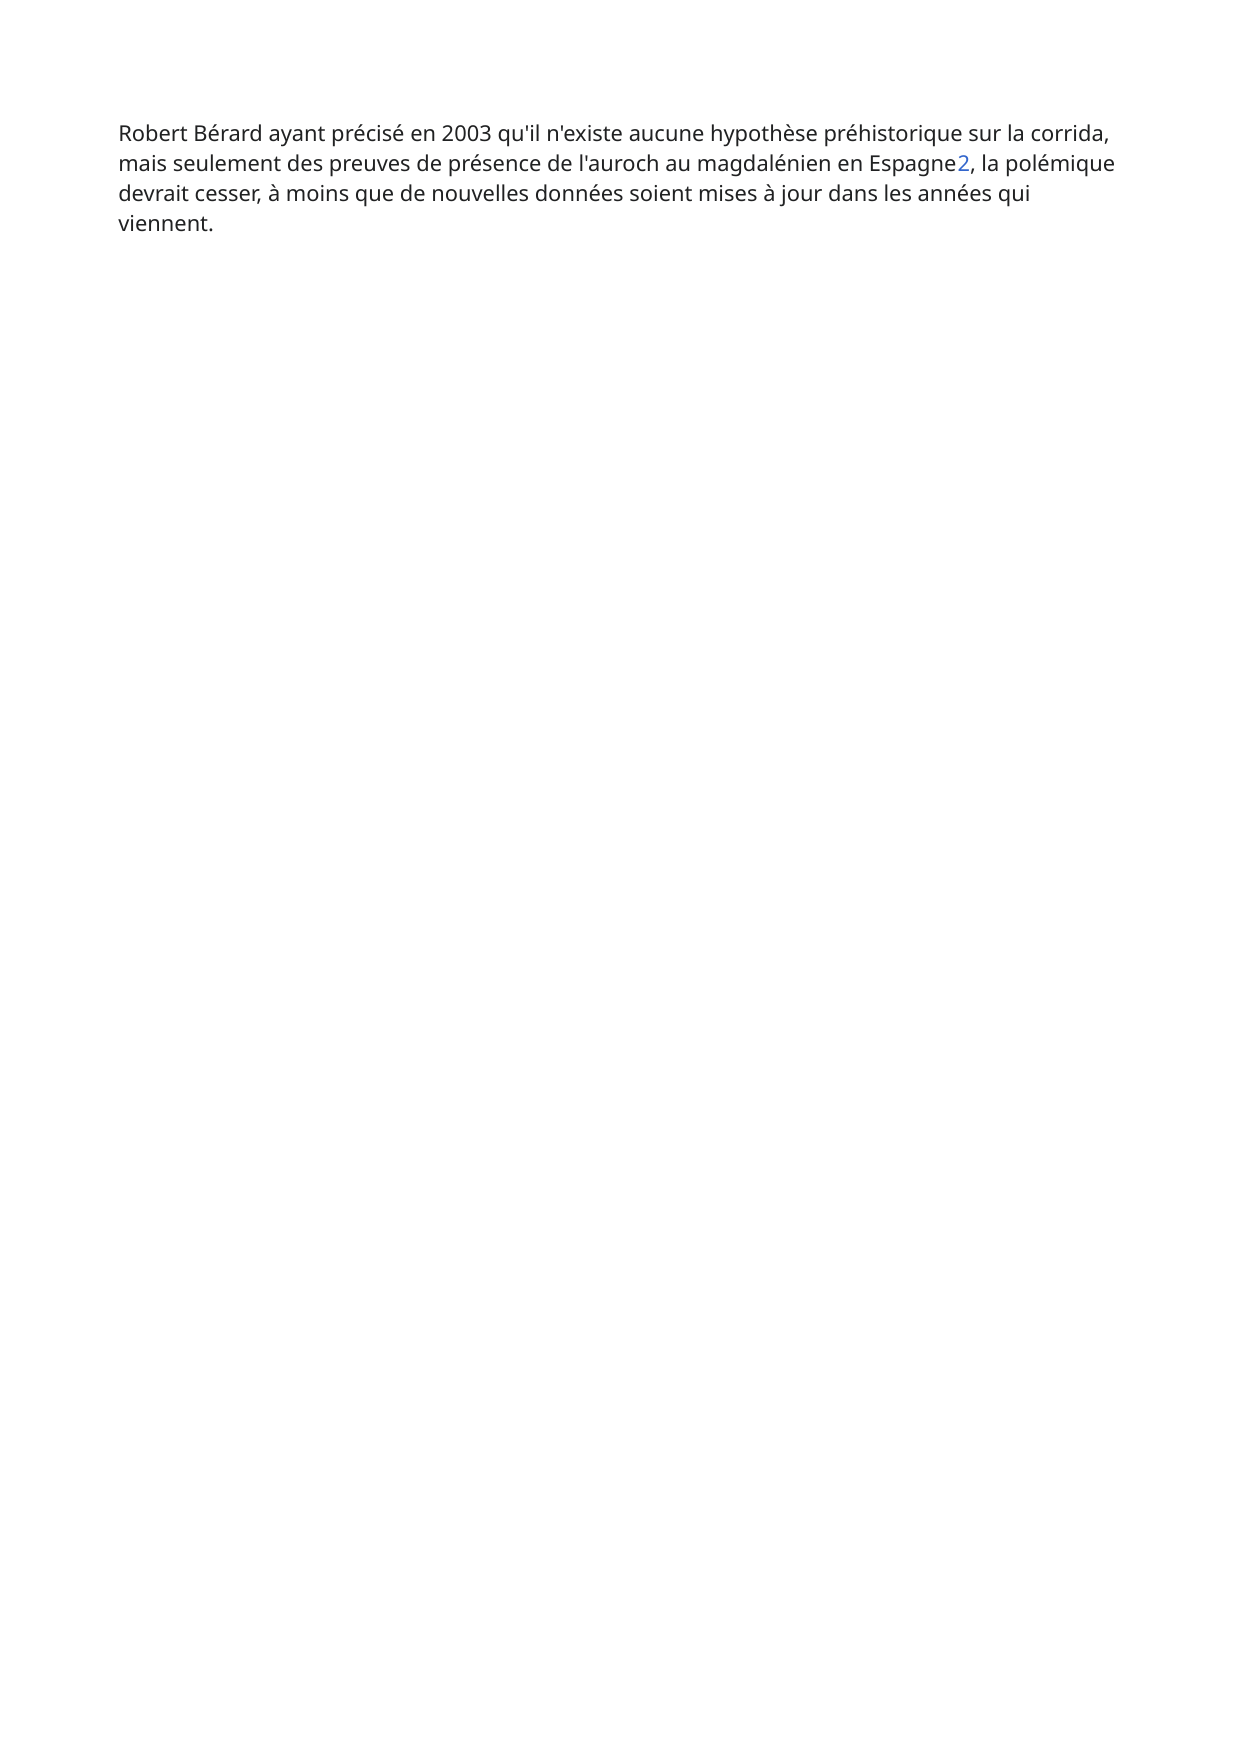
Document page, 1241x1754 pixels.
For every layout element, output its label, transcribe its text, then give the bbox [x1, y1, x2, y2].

text Robert Bérard ayant précisé en 2003 qu'il n'existe aucune hypothèse préhistorique sur la corrida, mais seulement des preuves de présence de l'auroch au magdalénien en Espagne2, la polémique devrait cesser, à moins que de nouvelles données soient mises à jour dans les années qui viennent. [118, 118, 1122, 237]
